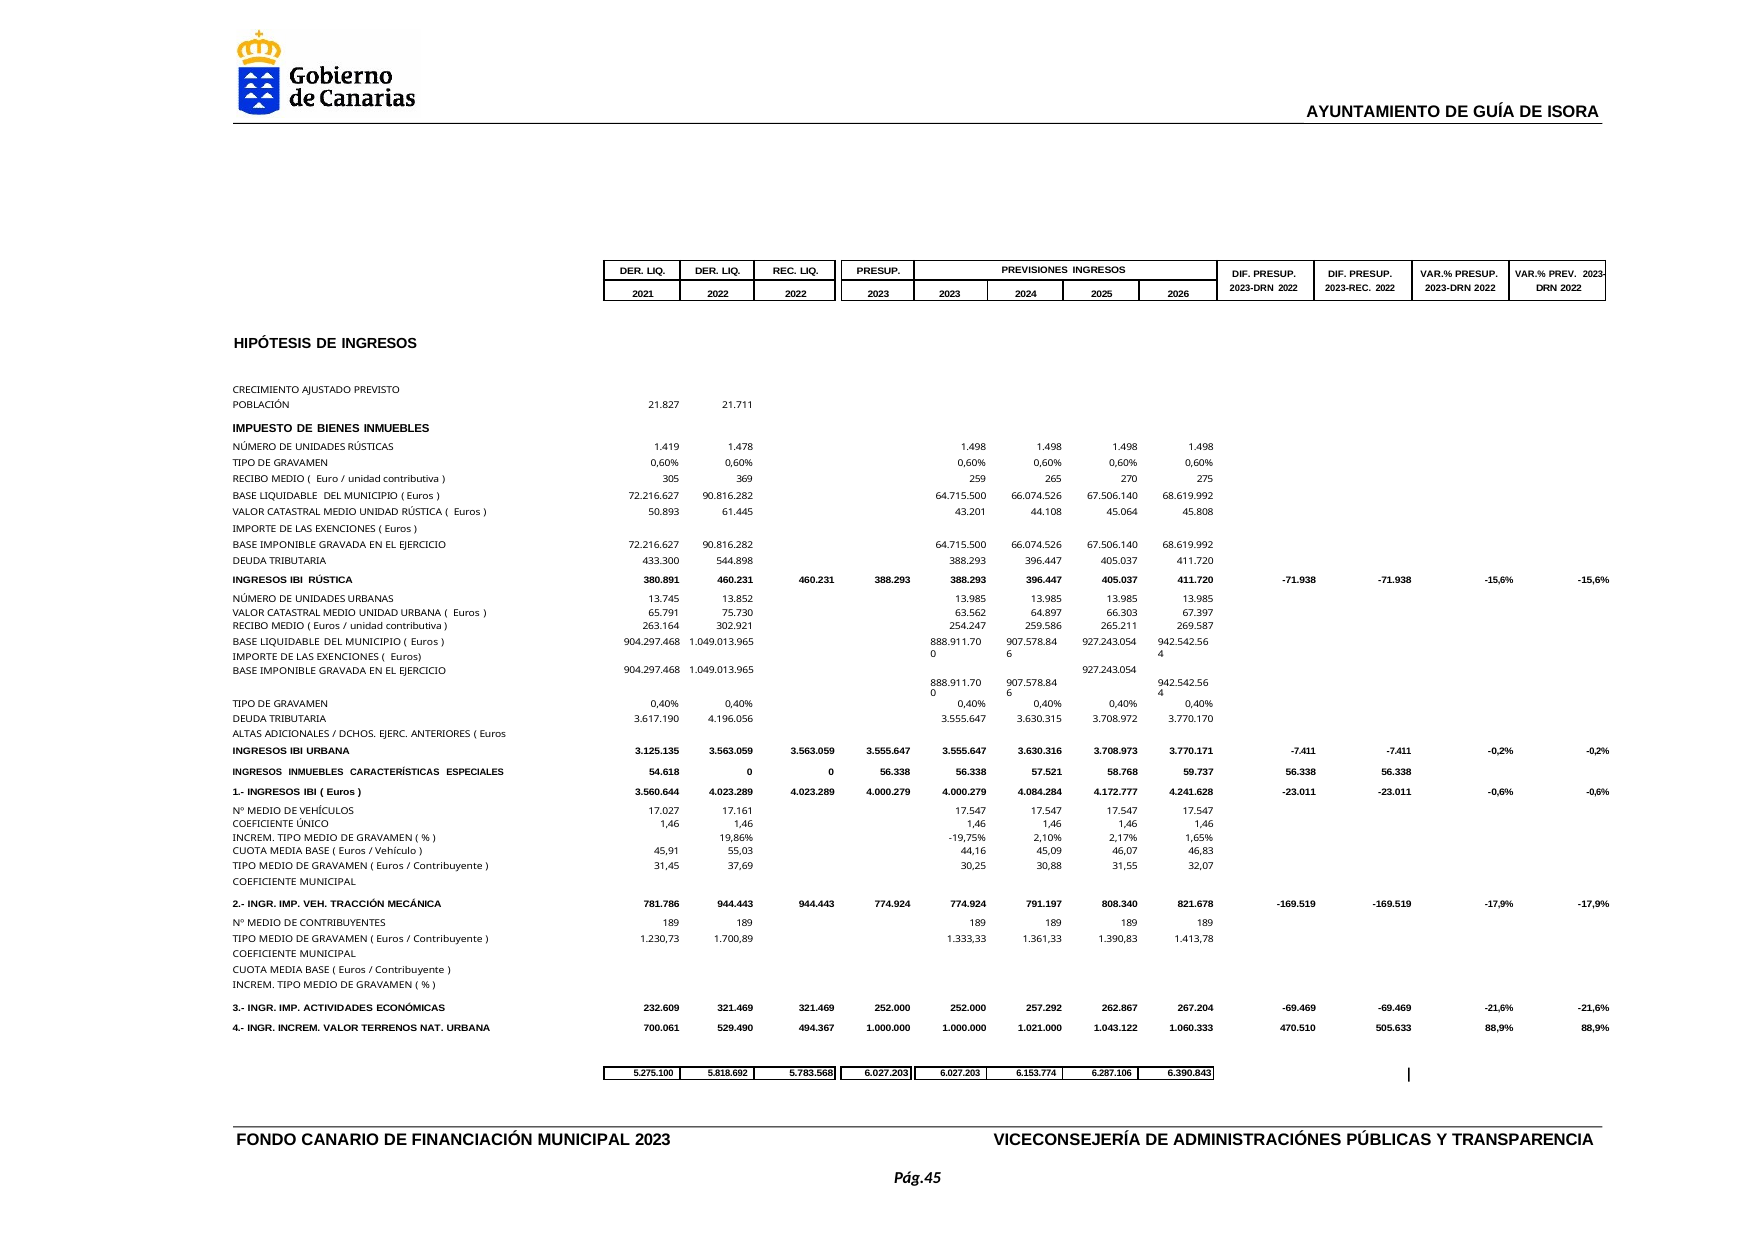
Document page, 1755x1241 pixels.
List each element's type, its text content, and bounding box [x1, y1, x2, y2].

table_cell 66.303 [1062, 607, 1138, 620]
table_cell [841, 519, 913, 536]
table_header VAR.% PRESUP. 2023-DRN 2022 [1413, 261, 1508, 299]
table_header [1413, 321, 1606, 364]
table_cell 1.060.333 [1138, 1018, 1214, 1029]
table_cell 269.587 [1138, 620, 1214, 634]
table_cell [835, 364, 841, 417]
table_cell 4.000.279 [841, 782, 913, 802]
table_cell [913, 519, 987, 536]
table_cell [754, 819, 835, 832]
table_cell [1413, 519, 1511, 536]
table_cell 56.338 [841, 761, 913, 782]
table_cell [533, 819, 604, 832]
table_cell [533, 620, 604, 634]
table_cell 1.498 [1062, 438, 1138, 454]
table_header PREVISIONES INGRESOS [915, 261, 1216, 279]
table_cell 3.- INGR. IMP. ACTIVIDADES ECONÓMICAS [230, 998, 530, 1018]
table_cell [841, 698, 913, 711]
table_cell [841, 832, 913, 845]
table_cell [1217, 438, 1314, 454]
table_cell 254.247 [913, 620, 987, 634]
table_cell [604, 832, 680, 845]
table_cell 189 [680, 914, 754, 931]
table_cell 17.547 [987, 802, 1062, 818]
table_cell 45,09 [987, 845, 1062, 858]
table_cell [1511, 931, 1606, 997]
table_cell 396.447 [987, 552, 1062, 570]
table_cell [680, 519, 754, 536]
table_cell [533, 998, 604, 1018]
table_cell [841, 858, 913, 894]
table_header 5.783.568 [755, 1068, 834, 1078]
table_cell [1314, 858, 1410, 894]
table_cell [835, 620, 841, 634]
table_cell [1314, 470, 1410, 486]
table_cell [1217, 454, 1314, 470]
table_cell [1511, 470, 1606, 486]
table_cell [835, 894, 841, 914]
table_cell [841, 931, 913, 997]
table_cell 4.- INGR. INCREM. VALOR TERRENOS NAT. URBANA [230, 1018, 530, 1029]
table_cell 43.201 [913, 503, 987, 519]
table_cell [1314, 364, 1410, 417]
table_cell [604, 519, 680, 536]
table_cell Nº MEDIO DE VEHÍCULOS [230, 802, 530, 818]
table_cell -169.519 [1314, 894, 1410, 914]
table_cell 64.715.500 [913, 486, 987, 503]
table_cell 2026 [1140, 281, 1216, 299]
table_cell [1217, 486, 1314, 503]
table_cell COEFICIENTE ÚNICO [230, 819, 530, 832]
table_cell [754, 858, 835, 894]
table_cell 4.023.289 [754, 782, 835, 802]
table_header [1217, 321, 1314, 364]
table_cell 55,03 [680, 845, 754, 858]
table_cell 2021 [605, 281, 679, 299]
table_cell 3.708.973 [1062, 741, 1138, 761]
table_cell [533, 894, 604, 914]
table_cell [754, 914, 835, 931]
table_cell [1413, 802, 1511, 818]
table_cell 31,55 [1062, 858, 1138, 894]
table_cell IMPUESTO DE BIENES INMUEBLES [230, 417, 530, 437]
table_cell 189 [913, 914, 987, 931]
table_cell [754, 417, 835, 437]
table_cell 88,9% [1511, 1018, 1606, 1029]
table_cell [1413, 454, 1511, 470]
table_cell 904.297.468 904.297.468 [604, 634, 680, 698]
table_cell 265 [987, 470, 1062, 486]
table_header DIF. PRESUP. 2023-DRN 2022 [1218, 261, 1313, 299]
table_cell [754, 845, 835, 858]
table_cell [1217, 552, 1314, 570]
table_cell [1314, 417, 1410, 437]
table_cell 67.506.140 [1062, 486, 1138, 503]
table_cell 3.563.059 [754, 741, 835, 761]
table_cell [533, 454, 604, 470]
table_header REC. LIQ. [755, 261, 834, 279]
table_cell 0,60% [680, 454, 754, 470]
table_cell 774.924 [841, 894, 913, 914]
table_cell 1.049.013.965 1.049.013.965 [680, 634, 754, 698]
table_cell [754, 607, 835, 620]
table_cell [1511, 503, 1606, 519]
table_cell 3.617.190 [604, 711, 680, 741]
table_cell 791.197 [987, 894, 1062, 914]
table_cell 321.469 [754, 998, 835, 1018]
table_cell NÚMERO DE UNIDADES RÚSTICAS [230, 438, 530, 454]
table_cell 388.293 [913, 552, 987, 570]
table_cell [835, 552, 841, 570]
table_cell 0 [754, 761, 835, 782]
table_cell [1511, 486, 1606, 503]
table_cell [754, 364, 835, 417]
table_cell [1314, 519, 1410, 536]
table_cell TIPO MEDIO DE GRAVAMEN ( Euros / Contribuyente ) COEFICIENTE MUNICIPAL [230, 858, 530, 894]
table_cell 13.985 [987, 590, 1062, 607]
table_cell [1217, 711, 1314, 741]
table_cell [1217, 607, 1314, 620]
table_cell 808.340 [1062, 894, 1138, 914]
table_cell 4.084.284 [987, 782, 1062, 802]
table_header [841, 321, 913, 364]
table_cell [1314, 802, 1410, 818]
table_cell -7.411 [1217, 741, 1314, 761]
table_cell INGRESOS INMUEBLES CARACTERÍSTICAS ESPECIALES [230, 761, 530, 782]
table_cell [1314, 607, 1410, 620]
table_cell [533, 570, 604, 590]
table_cell 700.061 [604, 1018, 680, 1029]
table_cell [1314, 931, 1410, 997]
table_cell [604, 417, 680, 437]
table_cell [1511, 711, 1606, 741]
table_cell 13.852 [680, 590, 754, 607]
table_cell [1314, 698, 1410, 711]
table_cell 252.000 [913, 998, 987, 1018]
table_cell [835, 711, 841, 741]
table_cell 3.630.315 [987, 711, 1062, 741]
table_cell 405.037 [1062, 570, 1138, 590]
table_cell 888.911.700 888.911.700 [913, 634, 987, 698]
table_cell [1138, 417, 1214, 437]
table_cell BASE LIQUIDABLE DEL MUNICIPIO ( Euros ) [230, 486, 530, 503]
table_cell [987, 519, 1062, 536]
table_cell [1217, 802, 1314, 818]
table_cell -169.519 [1217, 894, 1314, 914]
table_cell -23.011 [1217, 782, 1314, 802]
table_cell [1413, 761, 1511, 782]
table_cell 1.478 [680, 438, 754, 454]
table_cell 1.498 [987, 438, 1062, 454]
table_cell -0,6% [1413, 782, 1511, 802]
table_cell 263.164 [604, 620, 680, 634]
table_cell 56.338 [1314, 761, 1410, 782]
table_header PRESUP. [842, 261, 913, 279]
table_cell [1413, 620, 1511, 634]
table_cell [1413, 552, 1511, 570]
table_cell 3.708.972 [1062, 711, 1138, 741]
table_cell 262.867 [1062, 998, 1138, 1018]
table_cell [1413, 438, 1511, 454]
table_cell [841, 552, 913, 570]
table_cell 46,07 [1062, 845, 1138, 858]
table_cell -69.469 [1314, 998, 1410, 1018]
table_cell [1413, 536, 1511, 552]
table_cell [1413, 931, 1511, 997]
table_cell 3.770.170 [1138, 711, 1214, 741]
table_cell 470.510 [1217, 1018, 1314, 1029]
table_cell 1.498 [913, 438, 987, 454]
table_header 6.153.774 [987, 1068, 1062, 1078]
table_cell 17.161 [680, 802, 754, 818]
table_header DER. LIQ. [605, 261, 679, 279]
table_cell 3.563.059 [680, 741, 754, 761]
table_cell 2023 [915, 281, 987, 299]
table_cell [754, 698, 835, 711]
table_cell 3.125.135 [604, 741, 680, 761]
table_cell [835, 698, 841, 711]
table_cell 1,46 [1138, 819, 1214, 832]
table_cell [835, 998, 841, 1018]
table_cell [1511, 802, 1606, 818]
table_cell 4.172.777 [1062, 782, 1138, 802]
table_cell [841, 802, 913, 818]
table_cell [841, 536, 913, 552]
table_cell 821.678 [1138, 894, 1214, 914]
table_cell 433.300 [604, 552, 680, 570]
table_cell [841, 438, 913, 454]
table_cell TIPO DE GRAVAMEN [230, 454, 530, 470]
table_cell 505.633 [1314, 1018, 1410, 1029]
table_header [913, 321, 987, 364]
table_cell 411.720 [1138, 552, 1214, 570]
table_cell 17.547 [1138, 802, 1214, 818]
table_header 6.390.843 [1139, 1068, 1213, 1078]
table_cell 0 [680, 761, 754, 782]
table_cell 44,16 [913, 845, 987, 858]
table_cell [754, 519, 835, 536]
table_cell [1217, 914, 1314, 931]
table_cell [1413, 832, 1511, 845]
table_cell [1413, 607, 1511, 620]
table_cell 529.490 [680, 1018, 754, 1029]
table_cell [835, 832, 841, 845]
table_cell [835, 438, 841, 454]
table_cell [1217, 832, 1314, 845]
table_cell [1511, 761, 1606, 782]
table_cell [1062, 364, 1138, 417]
table_cell [754, 438, 835, 454]
table_cell [1314, 634, 1410, 698]
table_cell RECIBO MEDIO ( Euros / unidad contributiva ) [230, 620, 530, 634]
table_cell -15,6% [1511, 570, 1606, 590]
table_cell [835, 1018, 841, 1029]
table_cell [835, 802, 841, 818]
table_cell 56.338 [1217, 761, 1314, 782]
table_cell [1413, 486, 1511, 503]
table_cell [754, 590, 835, 607]
table_cell [835, 845, 841, 858]
table_cell [754, 486, 835, 503]
table_cell 1.021.000 [987, 1018, 1062, 1029]
table_cell 1.390,83 [1062, 931, 1138, 997]
table_cell 67.506.140 [1062, 536, 1138, 552]
table_cell [1217, 858, 1314, 894]
table_cell DEUDA TRIBUTARIA ALTAS ADICIONALES / DCHOS. EJERC. ANTERIORES ( Euros [230, 711, 530, 741]
table_cell 1.333,33 [913, 931, 987, 997]
table_cell [1511, 519, 1606, 536]
table_cell -21,6% [1413, 998, 1511, 1018]
table_cell [533, 698, 604, 711]
table_cell [1413, 364, 1511, 417]
table_cell 57.521 [987, 761, 1062, 782]
table_cell 460.231 [754, 570, 835, 590]
table_cell [533, 607, 604, 620]
table_cell 1.- INGRESOS IBI ( Euros ) [230, 782, 530, 802]
table_cell 1,46 [987, 819, 1062, 832]
table_header DIF. PRESUP. 2023-REC. 2022 [1315, 261, 1411, 299]
table_header [680, 321, 754, 364]
table_cell [754, 503, 835, 519]
table_header 5.818.692 [681, 1068, 753, 1078]
table_cell INCREM. TIPO MEDIO DE GRAVAMEN ( % ) [230, 832, 530, 845]
table_cell [1217, 536, 1314, 552]
table_cell [533, 536, 604, 552]
table_cell TIPO MEDIO DE GRAVAMEN ( Euros / Contribuyente ) COEFICIENTE MUNICIPAL CUOTA MEDIA BASE ( Euros / Contribuyente ) INCREM. TIPO MEDIO DE GRAVAMEN ( % ) [230, 931, 530, 997]
table_cell [1511, 914, 1606, 931]
table_cell [533, 417, 604, 437]
table_cell [835, 782, 841, 802]
table_cell [1413, 590, 1511, 607]
table_cell -71.938 [1314, 570, 1410, 590]
table_cell 302.921 [680, 620, 754, 634]
table_cell VALOR CATASTRAL MEDIO UNIDAD RÚSTICA ( Euros ) [230, 503, 530, 519]
table_cell 64.897 [987, 607, 1062, 620]
table_cell [835, 519, 841, 536]
table_cell -23.011 [1314, 782, 1410, 802]
table_cell -0,2% [1511, 741, 1606, 761]
table_cell 1.043.122 [1062, 1018, 1138, 1029]
table_cell [1314, 711, 1410, 741]
table_cell [1314, 438, 1410, 454]
table_cell 252.000 [841, 998, 913, 1018]
table_cell [1217, 364, 1314, 417]
table_cell 1,46 [680, 819, 754, 832]
table_header [1062, 321, 1138, 364]
table_cell [1511, 845, 1606, 858]
table_header 6.287.106 [1063, 1068, 1137, 1078]
table_cell 56.338 [913, 761, 987, 782]
table_cell 380.891 [604, 570, 680, 590]
table_cell -21,6% [1511, 998, 1606, 1018]
table_cell 460.231 [680, 570, 754, 590]
table_cell 0,40% [1138, 698, 1214, 711]
table_cell 17.027 [604, 802, 680, 818]
table_cell [533, 486, 604, 503]
table_cell [533, 845, 604, 858]
table_cell [1138, 519, 1214, 536]
table_cell [754, 802, 835, 818]
table_cell -15,6% [1413, 570, 1511, 590]
table_cell NÚMERO DE UNIDADES URBANAS [230, 590, 530, 607]
table_cell [1217, 819, 1314, 832]
table_cell [835, 417, 841, 437]
table_cell CUOTA MEDIA BASE ( Euros / Vehículo ) [230, 845, 530, 858]
table_cell 774.924 [913, 894, 987, 914]
table_cell [1217, 931, 1314, 997]
table_cell 37,69 [680, 858, 754, 894]
table_cell [835, 914, 841, 931]
table_cell [533, 858, 604, 894]
table_cell 1,46 [913, 819, 987, 832]
table_cell 4.000.279 [913, 782, 987, 802]
table_cell [835, 634, 841, 698]
table_cell 3.555.647 [913, 741, 987, 761]
table_cell BASE LIQUIDABLE DEL MUNICIPIO ( Euros ) IMPORTE DE LAS EXENCIONES ( Euros) BASE IMPONIBLE GRAVADA EN EL EJERCICIO [230, 634, 530, 698]
table_header [754, 321, 835, 364]
table_cell 2,17% [1062, 832, 1138, 845]
table_cell [835, 819, 841, 832]
table_cell 0,40% [987, 698, 1062, 711]
table_cell -0,2% [1413, 741, 1511, 761]
table_cell 388.293 [841, 570, 913, 590]
table_cell [913, 364, 987, 417]
table_cell [1062, 417, 1138, 437]
table_cell 0,40% [680, 698, 754, 711]
table_cell 72.216.627 [604, 536, 680, 552]
table_cell [533, 364, 604, 417]
table_cell 21.827 [604, 364, 680, 417]
table_cell 321.469 [680, 998, 754, 1018]
table_cell 944.443 [680, 894, 754, 914]
table_cell [1314, 845, 1410, 858]
table_cell [533, 634, 604, 698]
table_cell [533, 802, 604, 818]
table_cell 257.292 [987, 998, 1062, 1018]
table_cell [835, 470, 841, 486]
table_cell [1314, 552, 1410, 570]
table_cell 1.419 [604, 438, 680, 454]
table_cell [533, 1018, 604, 1029]
table_cell DEUDA TRIBUTARIA [230, 552, 530, 570]
table_cell 3.555.647 [913, 711, 987, 741]
table_header [604, 321, 680, 364]
table_cell 270 [1062, 470, 1138, 486]
table_cell 90.816.282 [680, 536, 754, 552]
table_cell 2,10% [987, 832, 1062, 845]
table_cell [1314, 454, 1410, 470]
table_cell 2022 [681, 281, 753, 299]
table_cell 4.241.628 [1138, 782, 1214, 802]
table_cell [754, 536, 835, 552]
table_cell 3.770.171 [1138, 741, 1214, 761]
table_cell 2023 [842, 281, 913, 299]
table_cell 1.000.000 [841, 1018, 913, 1029]
table_cell 0,60% [1062, 454, 1138, 470]
table_cell [841, 486, 913, 503]
table_header [987, 321, 1062, 364]
table_cell [533, 832, 604, 845]
table_cell 61.445 [680, 503, 754, 519]
table_cell 19,86% [680, 832, 754, 845]
table_cell 68.619.992 [1138, 486, 1214, 503]
table_cell INGRESOS IBI URBANA [230, 741, 530, 761]
table_cell [1511, 832, 1606, 845]
table_cell 2024 [988, 281, 1062, 299]
table_cell 232.609 [604, 998, 680, 1018]
table_cell [1511, 620, 1606, 634]
table_cell [1413, 711, 1511, 741]
table_cell 68.619.992 [1138, 536, 1214, 552]
table_cell [1217, 845, 1314, 858]
table_cell [754, 552, 835, 570]
table_cell [841, 607, 913, 620]
table_cell [533, 914, 604, 931]
table_cell 1.230,73 [604, 931, 680, 997]
table_cell 13.745 [604, 590, 680, 607]
table_cell 1.498 [1138, 438, 1214, 454]
table_cell 189 [987, 914, 1062, 931]
table_cell 45.808 [1138, 503, 1214, 519]
table_cell [913, 417, 987, 437]
table_cell 30,88 [987, 858, 1062, 894]
table_header [1138, 321, 1214, 364]
table_cell 1,65% [1138, 832, 1214, 845]
table_cell 405.037 [1062, 552, 1138, 570]
table_cell 259.586 [987, 620, 1062, 634]
table_cell 369 [680, 470, 754, 486]
table_cell 275 [1138, 470, 1214, 486]
table_cell [1217, 620, 1314, 634]
table_cell 30,25 [913, 858, 987, 894]
table_cell IMPORTE DE LAS EXENCIONES ( Euros ) [230, 519, 530, 536]
table_cell 3.630.316 [987, 741, 1062, 761]
table_cell 0,40% [604, 698, 680, 711]
table_cell [754, 470, 835, 486]
table_cell [1511, 454, 1606, 470]
table_cell Nº MEDIO DE CONTRIBUYENTES [230, 914, 530, 931]
table_cell [1413, 858, 1511, 894]
table_cell [835, 761, 841, 782]
table_cell 2022 [755, 281, 834, 299]
table_cell 265.211 [1062, 620, 1138, 634]
table_cell [533, 931, 604, 997]
table_cell [533, 519, 604, 536]
table_cell 0,60% [913, 454, 987, 470]
table_cell 65.791 [604, 607, 680, 620]
table_cell [841, 711, 913, 741]
table_cell [841, 454, 913, 470]
table_cell 0,60% [1138, 454, 1214, 470]
table_cell 781.786 [604, 894, 680, 914]
table_cell [1217, 470, 1314, 486]
table_cell [1511, 552, 1606, 570]
table_cell 411.720 [1138, 570, 1214, 590]
table_cell TIPO DE GRAVAMEN [230, 698, 530, 711]
table_header 6.027.203 [842, 1068, 910, 1078]
table_cell RECIBO MEDIO ( Euro / unidad contributiva ) [230, 470, 530, 486]
table_cell [533, 741, 604, 761]
table_cell VALOR CATASTRAL MEDIO UNIDAD URBANA ( Euros ) [230, 607, 530, 620]
table_cell [1511, 607, 1606, 620]
table_cell [1413, 845, 1511, 858]
table_cell [841, 364, 913, 417]
table_cell 907.578.846 907.578.846 [987, 634, 1062, 698]
table_cell [754, 454, 835, 470]
table_cell [841, 503, 913, 519]
table_cell [1511, 858, 1606, 894]
table_cell 189 [604, 914, 680, 931]
table_cell [841, 634, 913, 698]
table_cell [835, 607, 841, 620]
table_cell [835, 536, 841, 552]
table_cell 1,46 [604, 819, 680, 832]
table_cell [841, 470, 913, 486]
table_cell 90.816.282 [680, 486, 754, 503]
table_cell [835, 741, 841, 761]
table_cell [533, 552, 604, 570]
table_cell 259 [913, 470, 987, 486]
table_cell 13.985 [1062, 590, 1138, 607]
table_cell [533, 761, 604, 782]
table_cell [1314, 503, 1410, 519]
table_header HIPÓTESIS DE INGRESOS [230, 321, 530, 364]
table_cell [835, 858, 841, 894]
table_cell [1511, 698, 1606, 711]
table_cell [987, 417, 1062, 437]
table_cell -69.469 [1217, 998, 1314, 1018]
table_cell 305 [604, 470, 680, 486]
table_header 5.275.100 [605, 1068, 679, 1078]
table_cell [1511, 536, 1606, 552]
table_cell 31,45 [604, 858, 680, 894]
table_cell [533, 503, 604, 519]
table_cell [533, 782, 604, 802]
table_cell [533, 438, 604, 454]
table_cell 0,60% [987, 454, 1062, 470]
table_cell 267.204 [1138, 998, 1214, 1018]
table_cell [841, 590, 913, 607]
table_cell [754, 711, 835, 741]
table_cell -7.411 [1314, 741, 1410, 761]
table_cell [1314, 832, 1410, 845]
table_cell 1.000.000 [913, 1018, 987, 1029]
table_cell 46,83 [1138, 845, 1214, 858]
table_cell [1413, 634, 1511, 698]
table_cell 44.108 [987, 503, 1062, 519]
table_cell 388.293 [913, 570, 987, 590]
table_cell [533, 590, 604, 607]
table_cell [533, 470, 604, 486]
table_cell 1.700,89 [680, 931, 754, 997]
table_cell 32,07 [1138, 858, 1214, 894]
table_header 6.027.203 [916, 1068, 986, 1078]
table_cell [1413, 503, 1511, 519]
table_cell 494.367 [754, 1018, 835, 1029]
table_cell [1314, 486, 1410, 503]
table_cell [1413, 819, 1511, 832]
table_cell 66.074.526 [987, 536, 1062, 552]
table_cell [1511, 590, 1606, 607]
table_cell 944.443 [754, 894, 835, 914]
table_cell [1217, 417, 1314, 437]
table_cell 1,46 [1062, 819, 1138, 832]
table_cell 45,91 [604, 845, 680, 858]
table_cell [1413, 417, 1511, 437]
table_cell -0,6% [1511, 782, 1606, 802]
table_cell [1217, 590, 1314, 607]
table_cell 189 [1138, 914, 1214, 931]
table_cell [835, 931, 841, 997]
table_cell [835, 570, 841, 590]
table_cell 64.715.500 [913, 536, 987, 552]
table_cell 58.768 [1062, 761, 1138, 782]
table_cell 2025 [1064, 281, 1138, 299]
table_cell 50.893 [604, 503, 680, 519]
table_header [533, 321, 604, 364]
table_header [1314, 321, 1410, 364]
table_cell 13.985 [1138, 590, 1214, 607]
table_header [835, 321, 841, 364]
table_cell [533, 711, 604, 741]
table_cell [841, 417, 913, 437]
table_cell 396.447 [987, 570, 1062, 590]
table_cell 75.730 [680, 607, 754, 620]
table_cell 3.560.644 [604, 782, 680, 802]
table_cell 13.985 [913, 590, 987, 607]
table_cell -17,9% [1413, 894, 1511, 914]
table_cell [835, 590, 841, 607]
table_cell [1413, 470, 1511, 486]
table_cell 544.898 [680, 552, 754, 570]
table_cell [1138, 364, 1214, 417]
table_cell [1511, 417, 1606, 437]
table_header VAR.% PREV. 2023- DRN 2022 [1510, 261, 1605, 299]
table_cell 0,40% [1062, 698, 1138, 711]
table_cell [835, 503, 841, 519]
table_cell [1511, 634, 1606, 698]
table_cell 4.023.289 [680, 782, 754, 802]
table_cell 927.243.054 927.243.054 [1062, 634, 1138, 698]
table_cell [680, 417, 754, 437]
table_cell [1314, 620, 1410, 634]
table_cell BASE IMPONIBLE GRAVADA EN EL EJERCICIO [230, 536, 530, 552]
table_cell 54.618 [604, 761, 680, 782]
table_cell -71.938 [1217, 570, 1314, 590]
table_cell [1217, 698, 1314, 711]
table_cell [1314, 536, 1410, 552]
table_cell 88,9% [1413, 1018, 1511, 1029]
table_cell [754, 931, 835, 997]
table_cell [1217, 519, 1314, 536]
table_cell -17,9% [1511, 894, 1606, 914]
table_cell 189 [1062, 914, 1138, 931]
table_cell [1511, 438, 1606, 454]
text ) [223, 321, 1636, 1029]
table_cell 63.562 [913, 607, 987, 620]
table_cell [1217, 634, 1314, 698]
table_cell [1217, 503, 1314, 519]
table_cell 942.542.564 942.542.564 [1138, 634, 1214, 698]
table_cell [1062, 519, 1138, 536]
table_cell [754, 620, 835, 634]
table_cell 21.711 [680, 364, 754, 417]
table_cell 4.196.056 [680, 711, 754, 741]
table_cell 45.064 [1062, 503, 1138, 519]
table_cell 2.- INGR. IMP. VEH. TRACCIÓN MECÁNICA [230, 894, 530, 914]
table_cell [1314, 914, 1410, 931]
table_cell INGRESOS IBI RÚSTICA [230, 570, 530, 590]
table_cell 3.555.647 [841, 741, 913, 761]
table_cell [841, 819, 913, 832]
table_cell 1.361,33 [987, 931, 1062, 997]
table_cell [1511, 819, 1606, 832]
table_cell CRECIMIENTO AJUSTADO PREVISTO POBLACIÓN [230, 364, 530, 417]
table_header DER. LIQ. [681, 261, 753, 279]
table_cell 67.397 [1138, 607, 1214, 620]
table_cell [1511, 364, 1606, 417]
table_cell 0,60% [604, 454, 680, 470]
table_cell -19,75% [913, 832, 987, 845]
table_cell 59.737 [1138, 761, 1214, 782]
table_cell 72.216.627 [604, 486, 680, 503]
table_cell 0,40% [913, 698, 987, 711]
table_cell [835, 486, 841, 503]
table_cell [1413, 914, 1511, 931]
table_cell [1314, 819, 1410, 832]
table_cell 66.074.526 [987, 486, 1062, 503]
table_cell 17.547 [913, 802, 987, 818]
table_cell 17.547 [1062, 802, 1138, 818]
table_cell [841, 620, 913, 634]
table_cell 1.413,78 [1138, 931, 1214, 997]
table_cell [754, 634, 835, 698]
table_cell [1413, 698, 1511, 711]
table_cell [841, 845, 913, 858]
table_cell [987, 364, 1062, 417]
table_cell [1314, 590, 1410, 607]
table_cell [835, 454, 841, 470]
table_cell [754, 832, 835, 845]
table_cell [841, 914, 913, 931]
